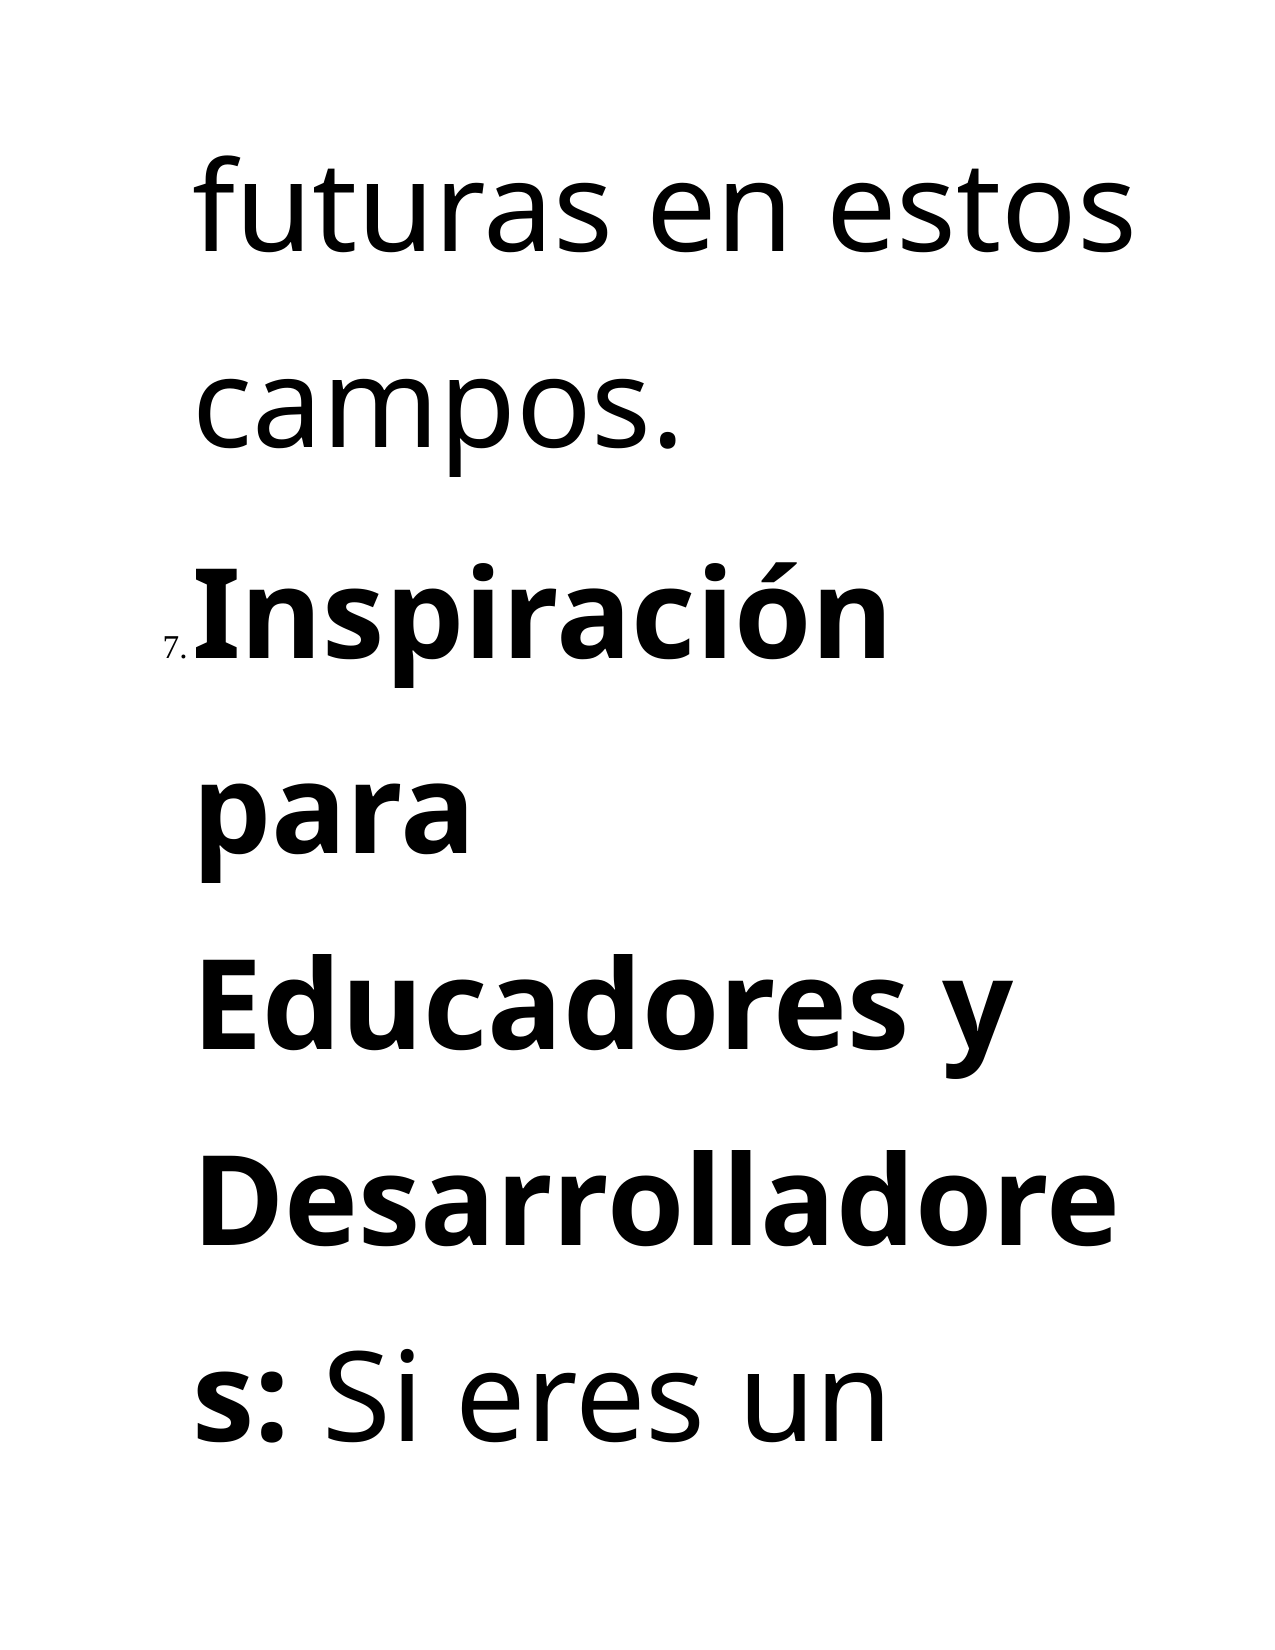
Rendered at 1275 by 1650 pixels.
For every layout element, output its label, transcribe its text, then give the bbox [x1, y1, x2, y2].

list futuras en estos campos. [162, 118, 1157, 484]
list Inspiración para Educadores y Desarrolladores: Si eres un [162, 524, 1157, 1478]
